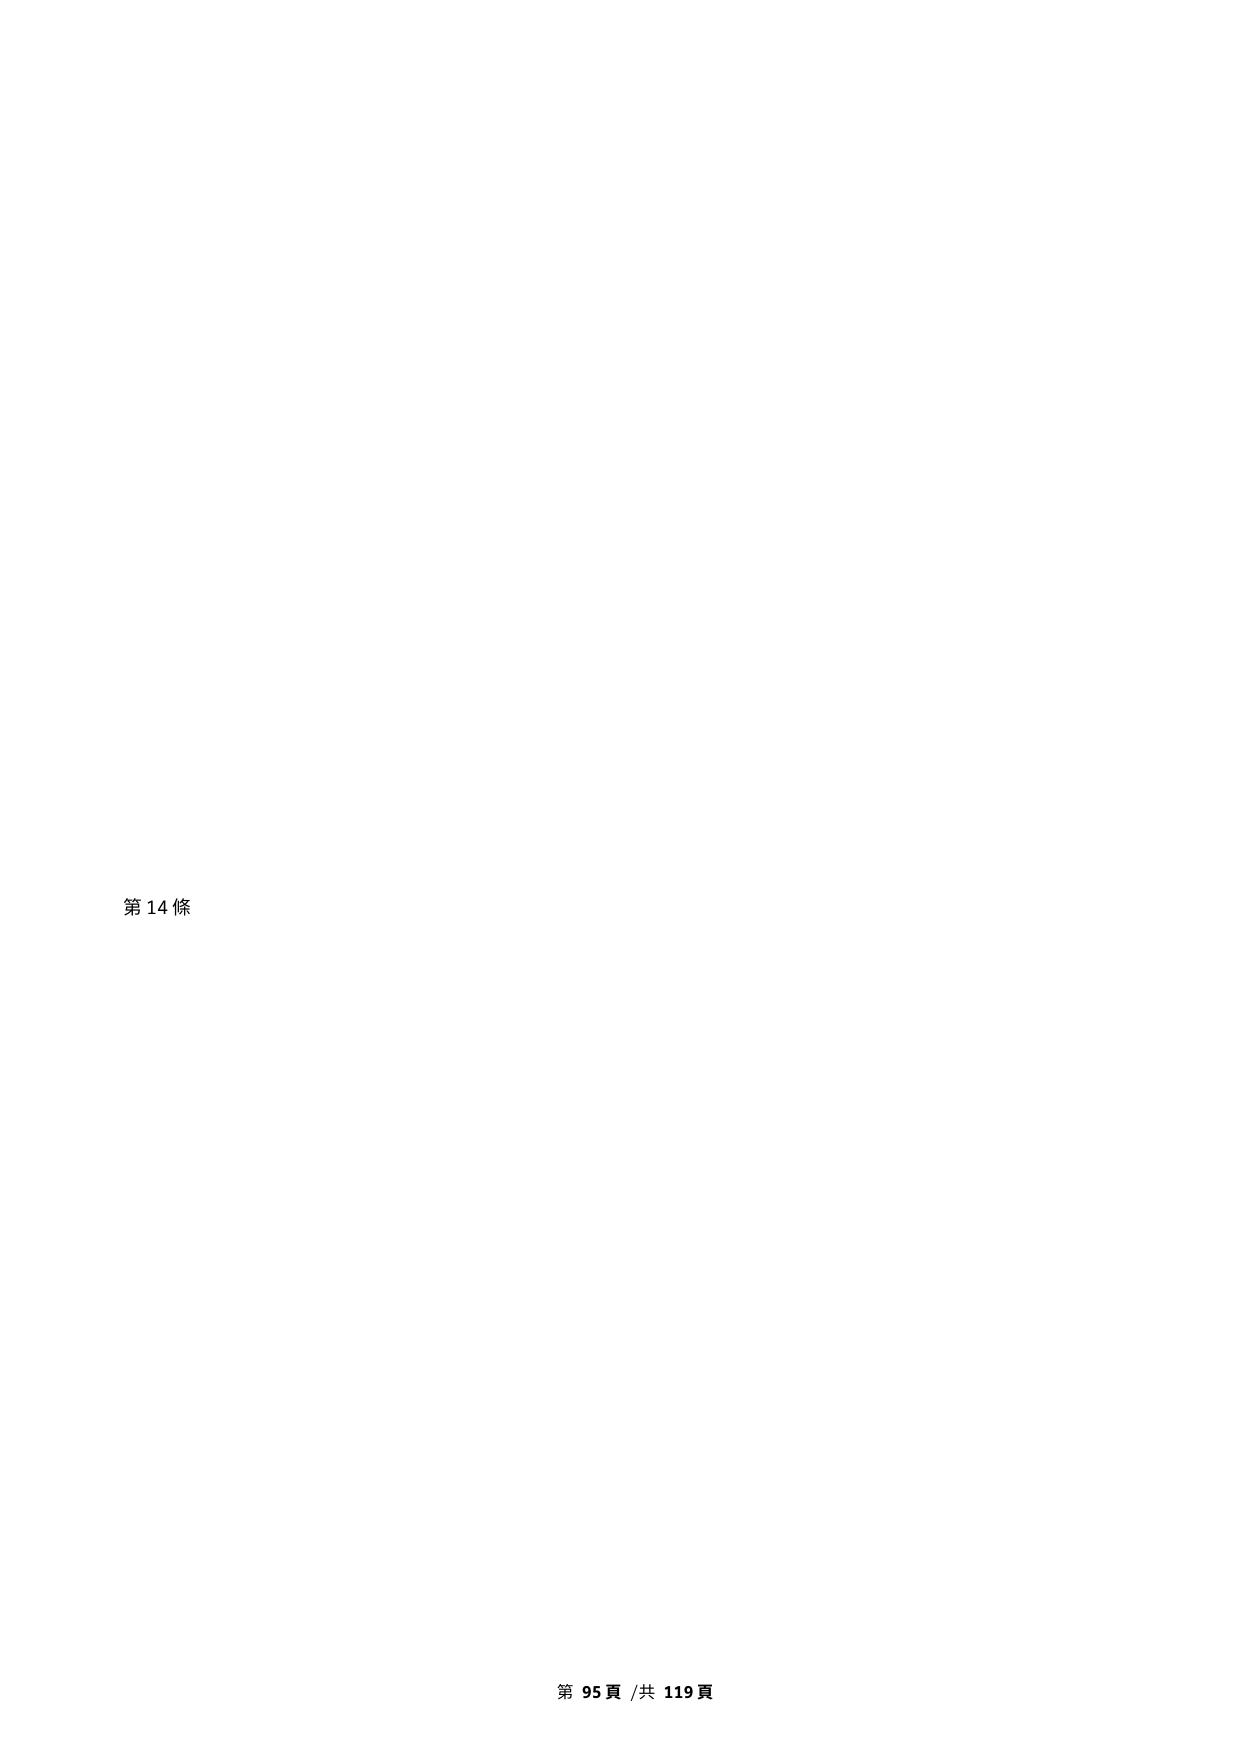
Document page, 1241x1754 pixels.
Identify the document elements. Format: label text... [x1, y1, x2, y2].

text 第14條 [44, 865, 1240, 927]
